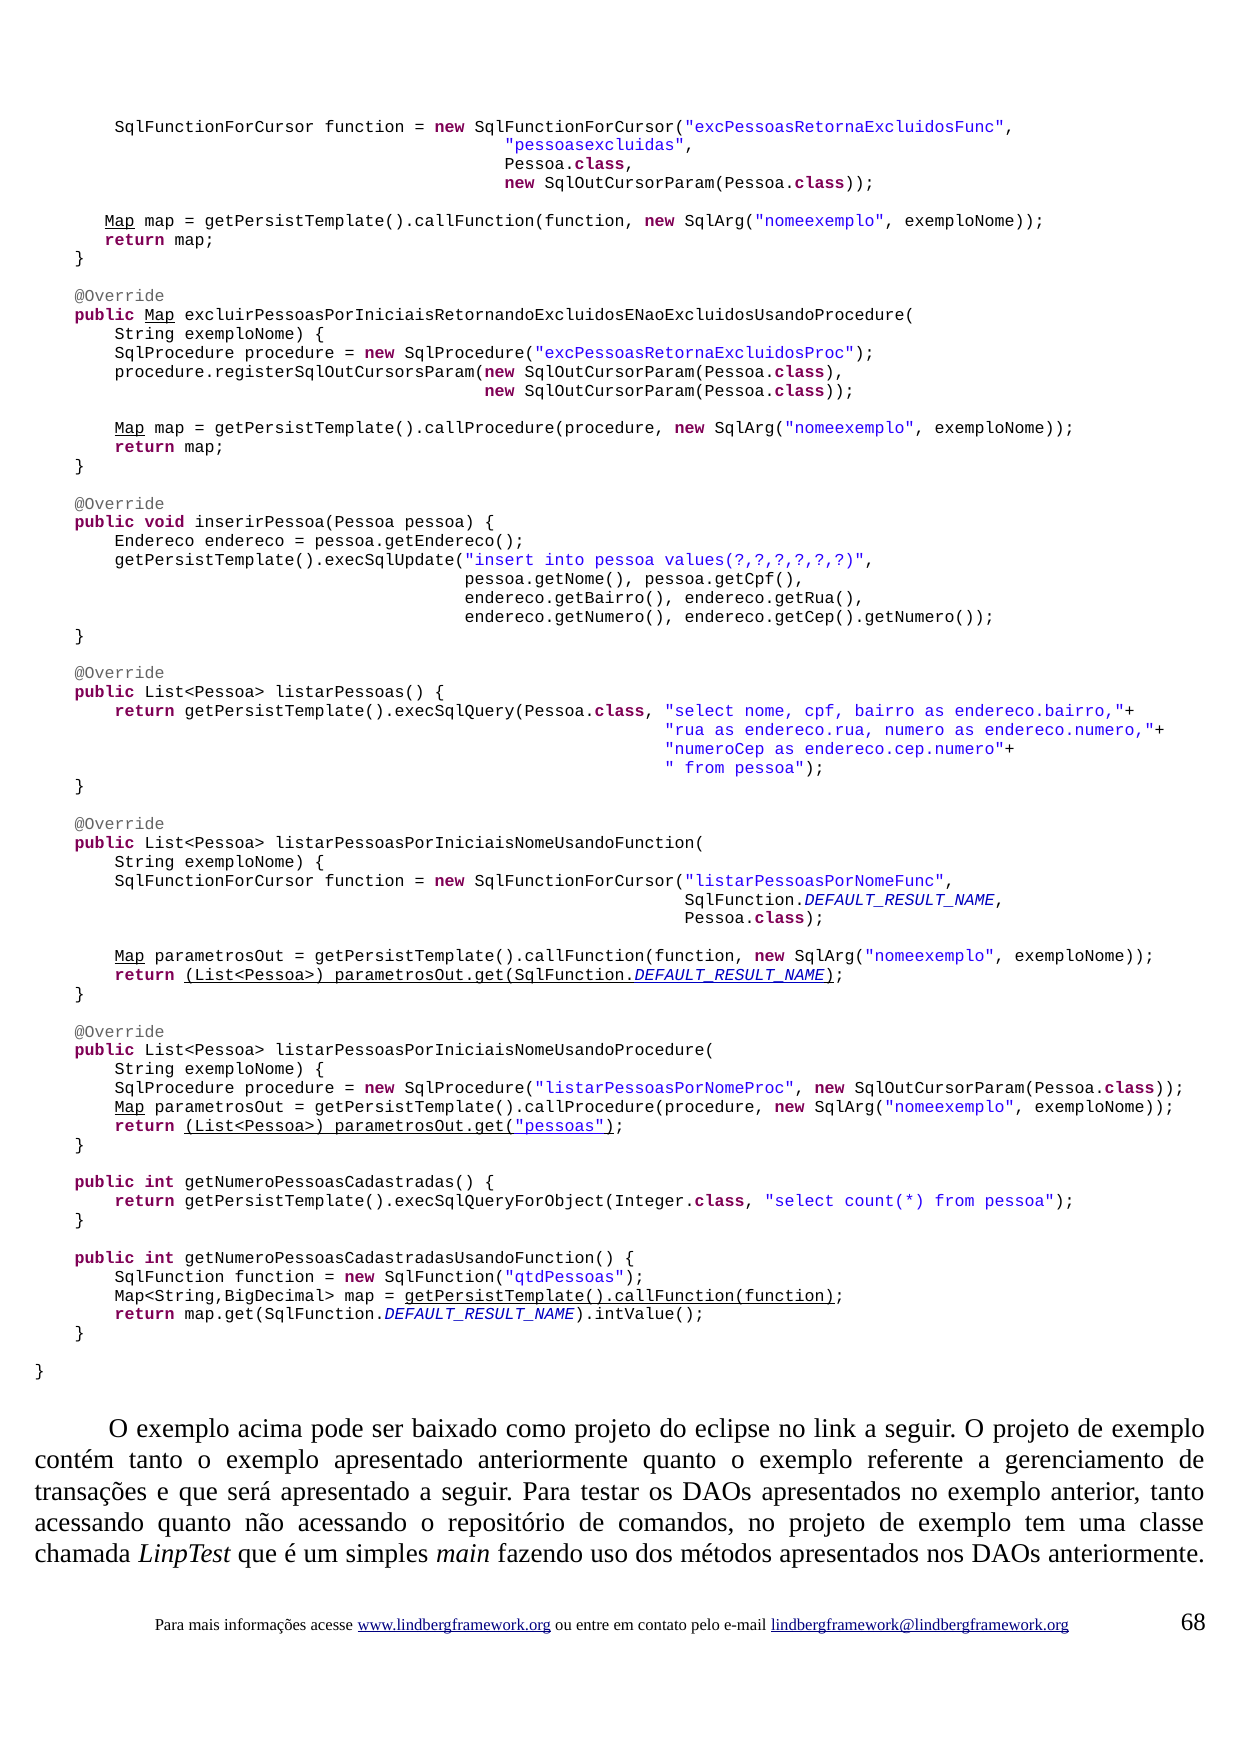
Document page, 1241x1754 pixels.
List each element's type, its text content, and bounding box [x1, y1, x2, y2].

text SqlFunctionForCursor function = new SqlFunctionForCursor("excPessoasRetornaExcluidosFunc", [34, 118, 1206, 137]
text public int getNumeroPessoasCadastradasUsandoFunction() { [34, 1249, 1206, 1268]
text SqlFunctionForCursor function = new SqlFunctionForCursor("listarPessoasPorNomeFunc", [34, 872, 1206, 891]
text String exemploNome) { [34, 326, 1206, 344]
text } [34, 627, 1206, 646]
text "rua as endereco.rua, numero as endereco.numero,"+ [34, 721, 1206, 740]
text SqlFunction.DEFAULT_RESULT_NAME, [34, 891, 1206, 910]
text public List<Pessoa> listarPessoasPorIniciaisNomeUsandoProcedure( [34, 1042, 1206, 1061]
text @Override [34, 1023, 1206, 1042]
text String exemploNome) { [34, 853, 1206, 872]
text "pessoasexcluidas", [34, 137, 1206, 156]
text Map<String,BigDecimal> map = getPersistTemplate().callFunction(function); [34, 1287, 1206, 1306]
text Map map = getPersistTemplate().callFunction(function, new SqlArg("nomeexemplo", exemploNome)); [34, 212, 1206, 231]
text Map map = getPersistTemplate().callProcedure(procedure, new SqlArg("nomeexemplo", exemploNome)); [34, 420, 1206, 439]
text SqlProcedure procedure = new SqlProcedure("listarPessoasPorNomeProc", new SqlOutCursorParam(Pessoa.class)); [34, 1080, 1206, 1098]
text Map parametrosOut = getPersistTemplate().callFunction(function, new SqlArg("nomeexemplo", exemploNome)); [34, 948, 1206, 967]
text @Override [34, 816, 1206, 834]
text } [34, 1212, 1206, 1231]
text return getPersistTemplate().execSqlQueryForObject(Integer.class, "select count(*) from pessoa"); [34, 1193, 1206, 1212]
text public int getNumeroPessoasCadastradas() { [34, 1174, 1206, 1193]
text SqlFunction function = new SqlFunction("qtdPessoas"); [34, 1268, 1206, 1287]
text public List<Pessoa> listarPessoas() { [34, 684, 1206, 703]
text getPersistTemplate().execSqlUpdate("insert into pessoa values(?,?,?,?,?,?)", [34, 552, 1206, 571]
text } [34, 1362, 1206, 1381]
text return map; [34, 231, 1206, 250]
text return map; [34, 439, 1206, 457]
text Endereco endereco = pessoa.getEndereco(); [34, 533, 1206, 552]
text Pessoa.class, [34, 156, 1206, 175]
text "numeroCep as endereco.cep.numero"+ [34, 740, 1206, 759]
text @Override [34, 495, 1206, 514]
text } [34, 985, 1206, 1004]
text String exemploNome) { [34, 1061, 1206, 1080]
text Map parametrosOut = getPersistTemplate().callProcedure(procedure, new SqlArg("nomeexemplo", exemploNome)); [34, 1098, 1206, 1117]
text } [34, 778, 1206, 797]
text new SqlOutCursorParam(Pessoa.class)); [34, 175, 1206, 193]
text } [34, 1136, 1206, 1155]
text public List<Pessoa> listarPessoasPorIniciaisNomeUsandoFunction( [34, 834, 1206, 853]
text procedure.registerSqlOutCursorsParam(new SqlOutCursorParam(Pessoa.class), [34, 363, 1206, 382]
text SqlProcedure procedure = new SqlProcedure("excPessoasRetornaExcluidosProc"); [34, 344, 1206, 363]
text Pessoa.class); [34, 910, 1206, 929]
text } [34, 250, 1206, 269]
text return map.get(SqlFunction.DEFAULT_RESULT_NAME).intValue(); [34, 1306, 1206, 1325]
text public void inserirPessoa(Pessoa pessoa) { [34, 514, 1206, 533]
text } [34, 1325, 1206, 1344]
text @Override [34, 665, 1206, 684]
text @Override [34, 288, 1206, 307]
text endereco.getNumero(), endereco.getCep().getNumero()); [34, 608, 1206, 627]
text O exemplo acima pode ser baixado como projeto do eclipse no link a seguir. O projeto de exemplo contém tanto o exemplo apresentado anteriormente quanto o exemplo referente a gerenciamento de transações e que será apresentado a seguir. Para testar os DAOs apresentados no exemplo anterior, tanto acessando quanto não acessando o repositório de comandos, no projeto de exemplo tem uma classe chamada LinpTest que é um simples main fazendo uso dos métodos apresentados nos DAOs anteriormente. [34, 1412, 1206, 1568]
text public Map excluirPessoasPorIniciaisRetornandoExcluidosENaoExcluidosUsandoProcedure( [34, 307, 1206, 326]
text pessoa.getNome(), pessoa.getCpf(), [34, 571, 1206, 589]
text } [34, 457, 1206, 476]
text return (List<Pessoa>) parametrosOut.get("pessoas"); [34, 1117, 1206, 1136]
text endereco.getBairro(), endereco.getRua(), [34, 589, 1206, 608]
text new SqlOutCursorParam(Pessoa.class)); [34, 382, 1206, 401]
text " from pessoa"); [34, 759, 1206, 778]
text return getPersistTemplate().execSqlQuery(Pessoa.class, "select nome, cpf, bairro as endereco.bairro,"+ [34, 703, 1206, 721]
text return (List<Pessoa>) parametrosOut.get(SqlFunction.DEFAULT_RESULT_NAME); [34, 967, 1206, 985]
